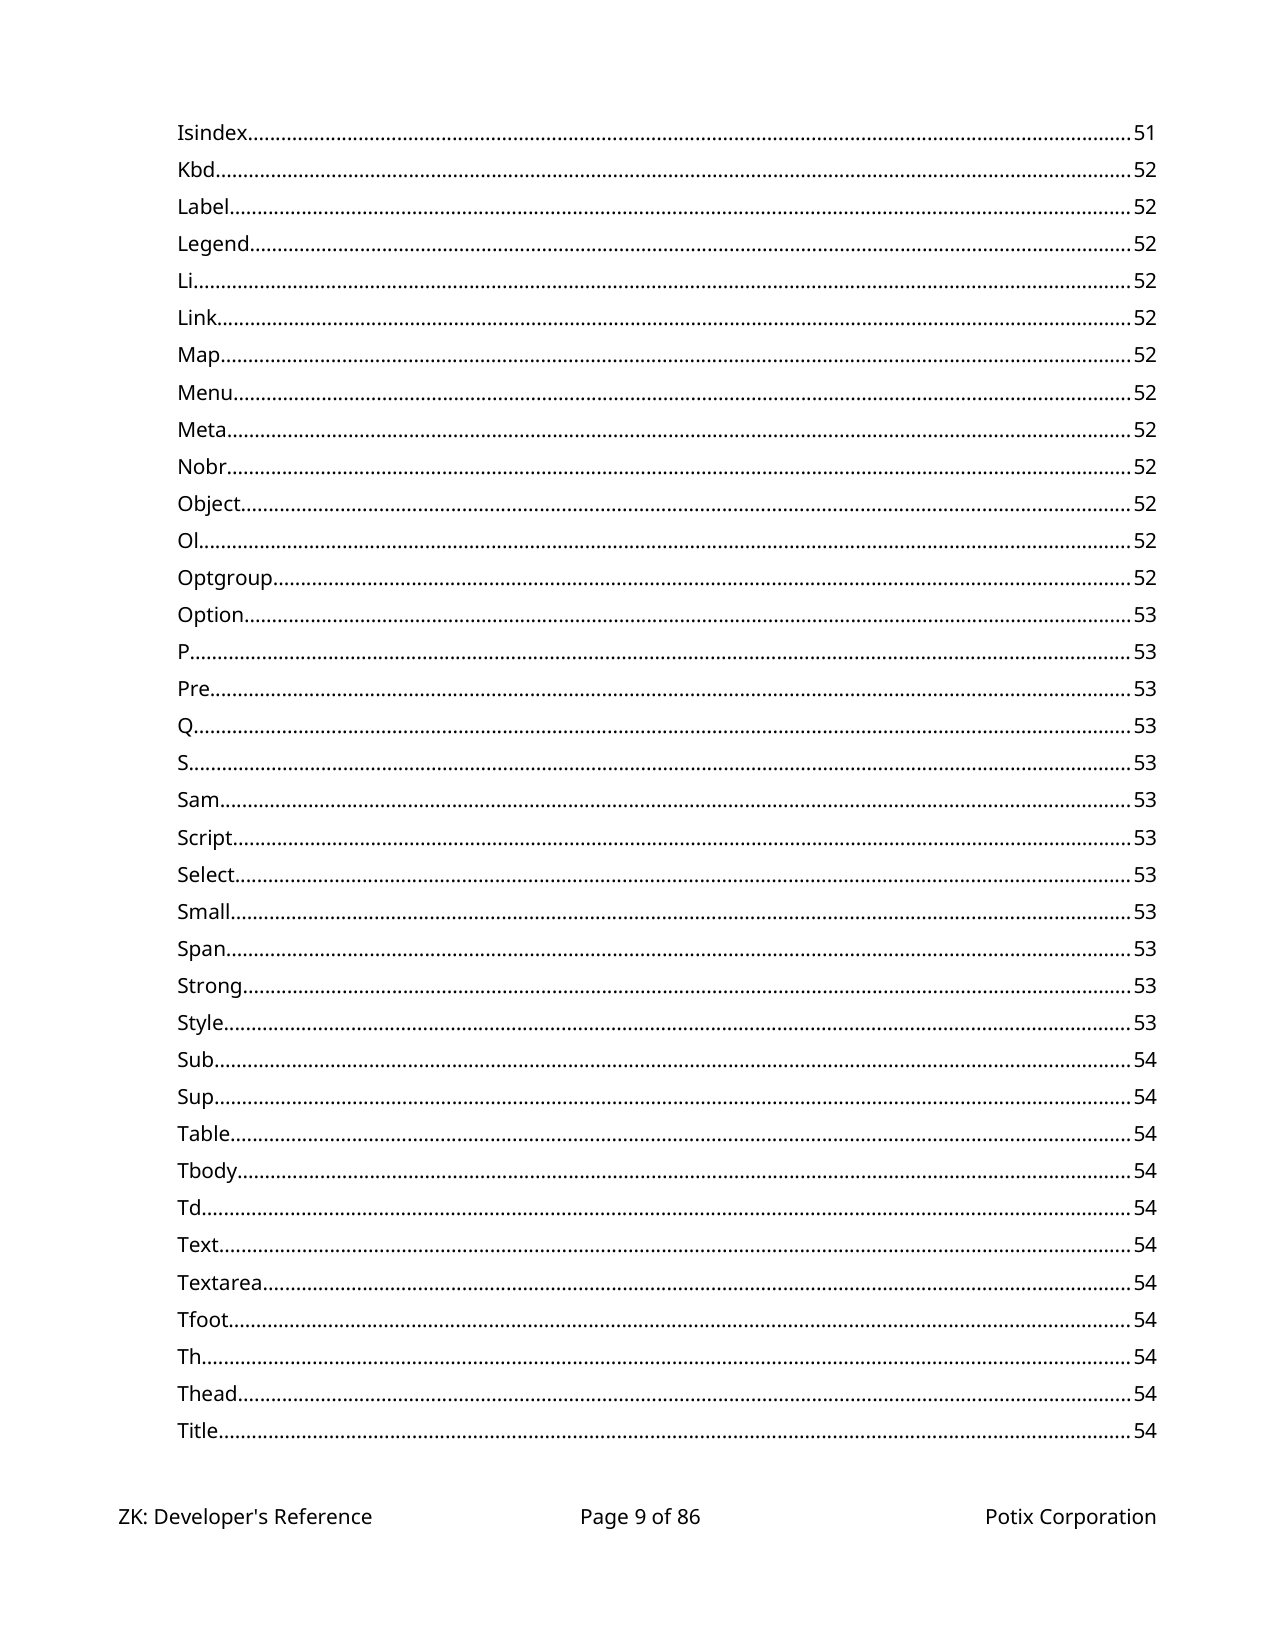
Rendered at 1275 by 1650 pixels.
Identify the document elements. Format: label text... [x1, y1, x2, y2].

text Legend 52 [177, 229, 1157, 258]
text Li 52 [177, 266, 1157, 295]
text Style 53 [177, 1008, 1157, 1036]
text Q 53 [177, 711, 1157, 740]
text P 53 [177, 637, 1157, 666]
text Text 54 [177, 1231, 1157, 1259]
text Td 54 [177, 1193, 1157, 1222]
text Thead 54 [177, 1379, 1157, 1407]
text Nobr 52 [177, 452, 1157, 480]
text Kbd 52 [177, 155, 1157, 183]
text Ol 52 [177, 526, 1157, 554]
text S 53 [177, 748, 1157, 777]
text Object 52 [177, 489, 1157, 517]
text Sam 53 [177, 786, 1157, 814]
text Map 52 [177, 341, 1157, 369]
text Select 53 [177, 860, 1157, 888]
text Tbody 54 [177, 1156, 1157, 1185]
text Option 53 [177, 600, 1157, 628]
text Optgroup 52 [177, 563, 1157, 591]
text Script 53 [177, 823, 1157, 851]
text Menu 52 [177, 378, 1157, 406]
text Isindex 51 [177, 118, 1157, 146]
text Title 54 [177, 1416, 1157, 1444]
text Th 54 [177, 1342, 1157, 1370]
text Strong 53 [177, 971, 1157, 999]
text Sup 54 [177, 1082, 1157, 1111]
text Textarea 54 [177, 1268, 1157, 1296]
text Label 52 [177, 192, 1157, 221]
text Tfoot 54 [177, 1305, 1157, 1333]
text Sub 54 [177, 1045, 1157, 1073]
text Table 54 [177, 1119, 1157, 1148]
text Meta 52 [177, 415, 1157, 443]
text Pre 53 [177, 674, 1157, 703]
text Link 52 [177, 303, 1157, 332]
text Small 53 [177, 897, 1157, 925]
text Span 53 [177, 934, 1157, 962]
